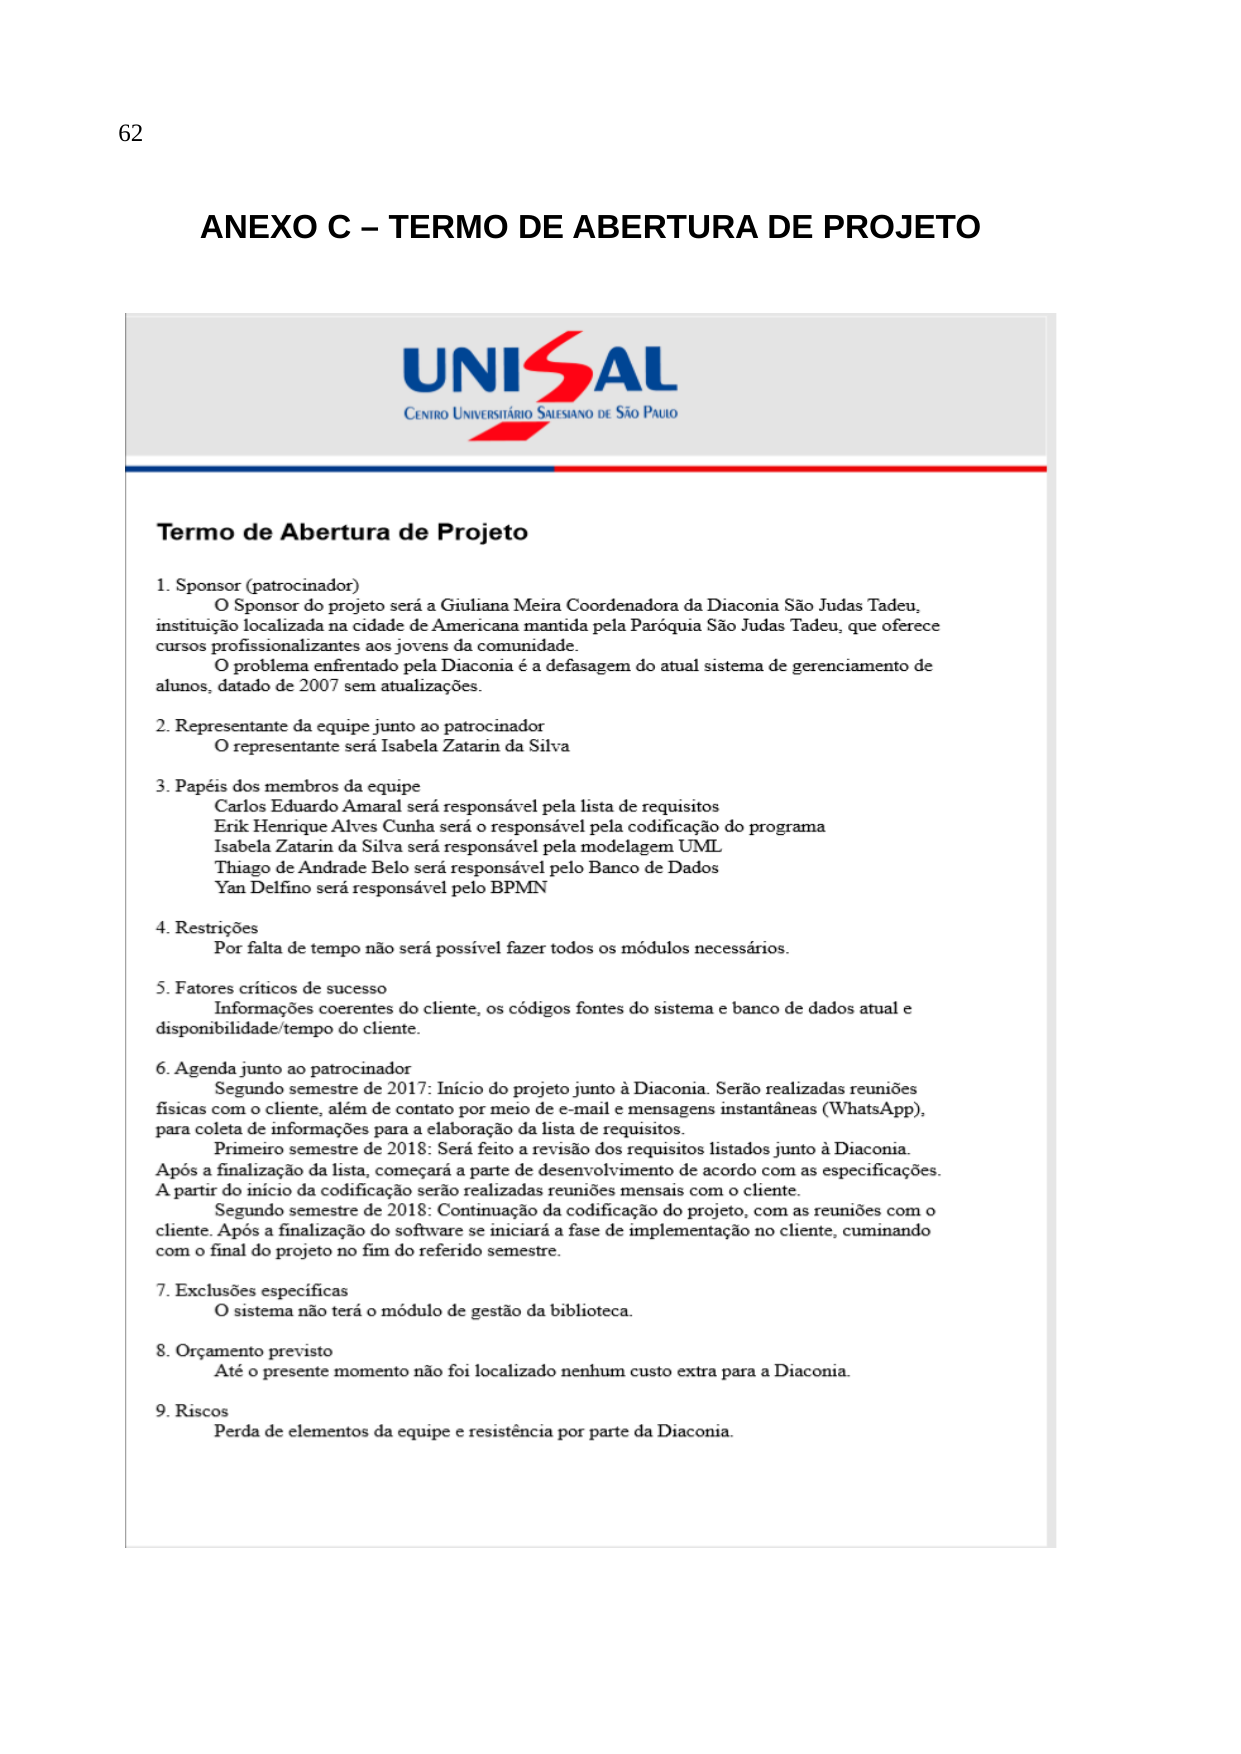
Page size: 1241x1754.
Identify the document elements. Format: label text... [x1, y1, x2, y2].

picture [125, 313, 1057, 1548]
subtitle ANEXO C – TERMO DE Abertura de projeto [118, 207, 1063, 245]
